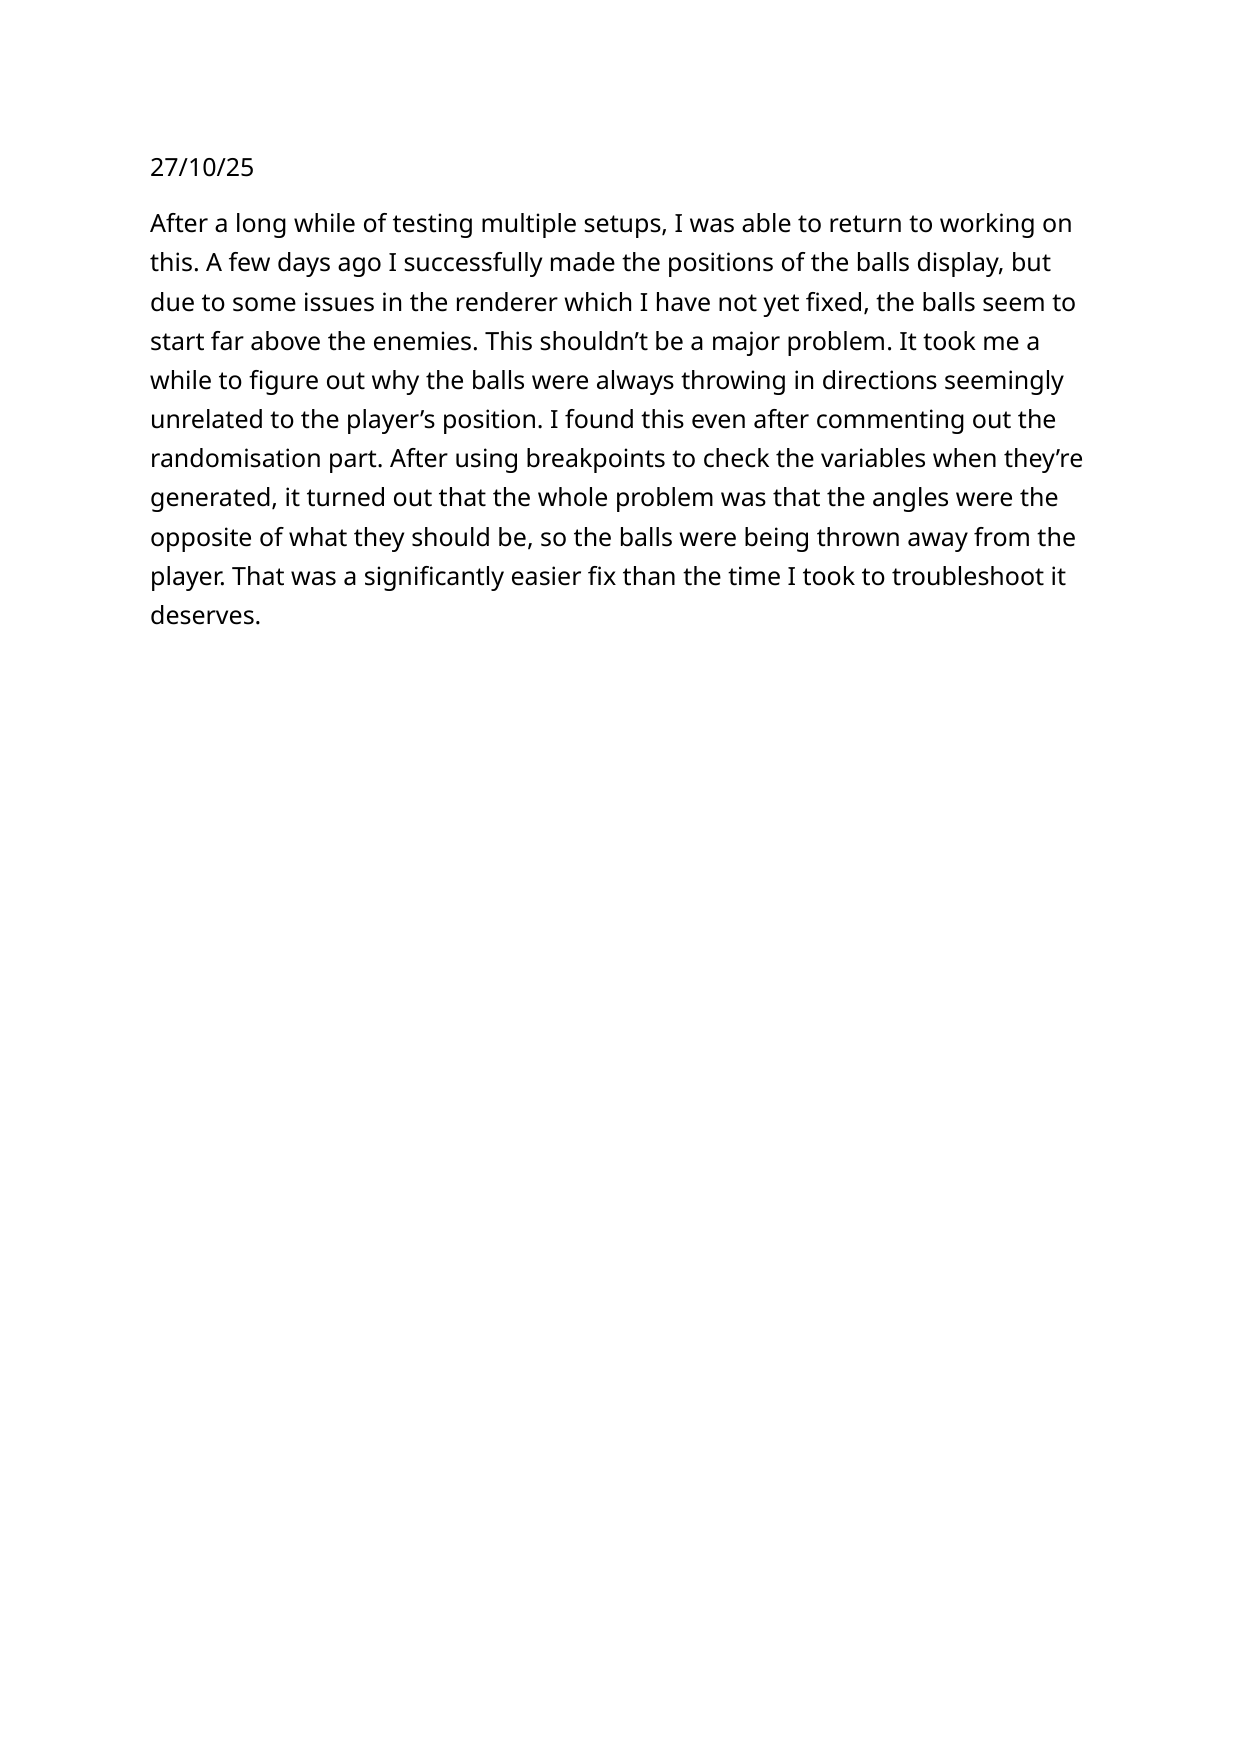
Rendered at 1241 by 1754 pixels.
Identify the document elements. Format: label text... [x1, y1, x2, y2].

text After a long while of testing multiple setups, I was able to return to working on this. A few days ago I successfully made the positions of the balls display, but due to some issues in the renderer which I have not yet fixed, the balls seem to start far above the enemies. This shouldn’t be a major problem. It took me a while to figure out why the balls were always throwing in directions seemingly unrelated to the player’s position. I found this even after commenting out the randomisation part. After using breakpoints to check the variables when they’re generated, it turned out that the whole problem was that the angles were the opposite of what they should be, so the balls were being thrown away from the player. That was a significantly easier fix than the time I took to troubleshoot it deserves. [150, 206, 1090, 632]
text 27/10/25 [150, 150, 1090, 184]
